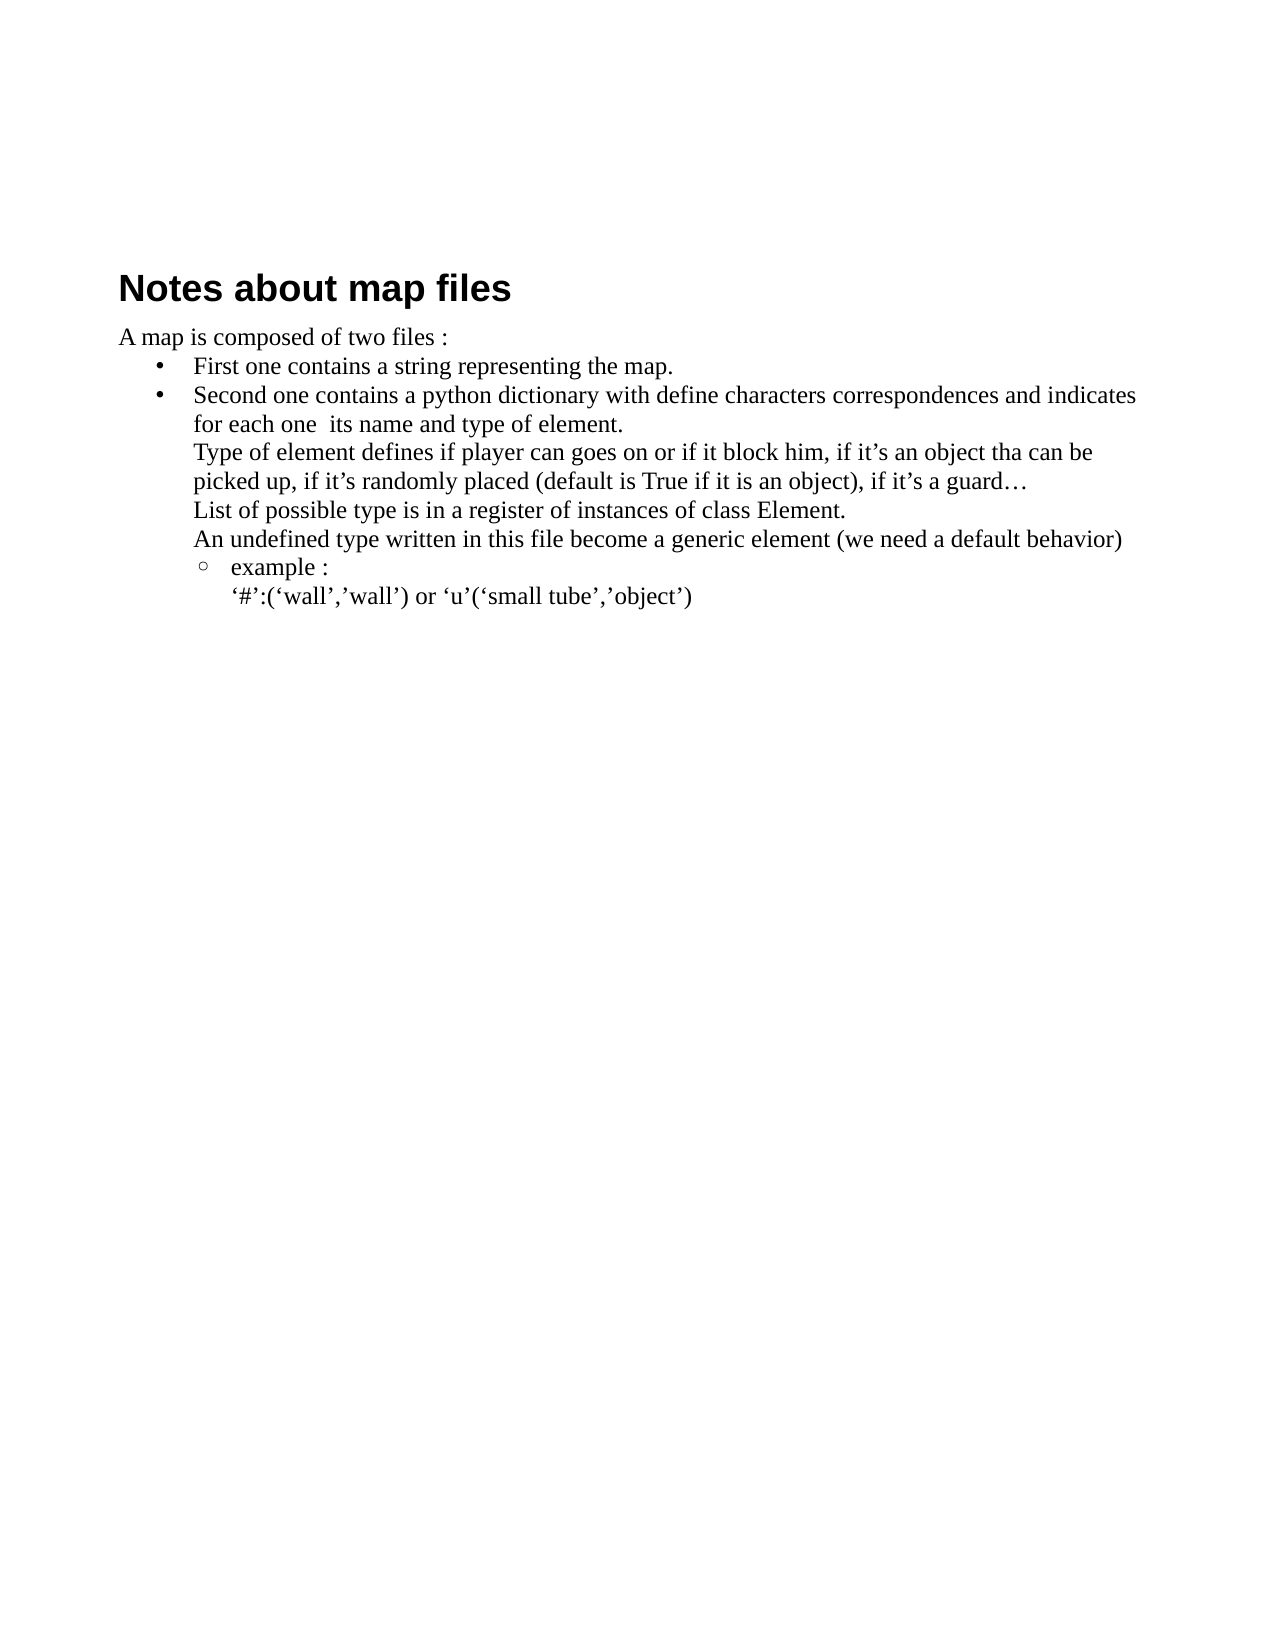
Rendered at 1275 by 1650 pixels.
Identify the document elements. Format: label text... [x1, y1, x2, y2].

list List of possible type is in a register of instances of class Element. An undefined type written in this file become a generic element (we need a default behavior) [156, 495, 1157, 552]
list First one contains a string representing the map. [156, 351, 1157, 380]
list example : ‘#’:(‘wall’,’wall’) or ‘u’(‘small tube’,’object’) [193, 552, 1157, 610]
list Second one contains a python dictionary with define characters correspondences and indicates for each one its name and type of element. Type of element defines if player can goes on or if it block him, if it’s an object tha can be picked up, if it’s randomly placed (default is True if it is an object), if it’s a guard… [156, 380, 1157, 495]
subtitle Notes about map files [118, 266, 1157, 310]
text A map is composed of two files : [118, 322, 1157, 351]
